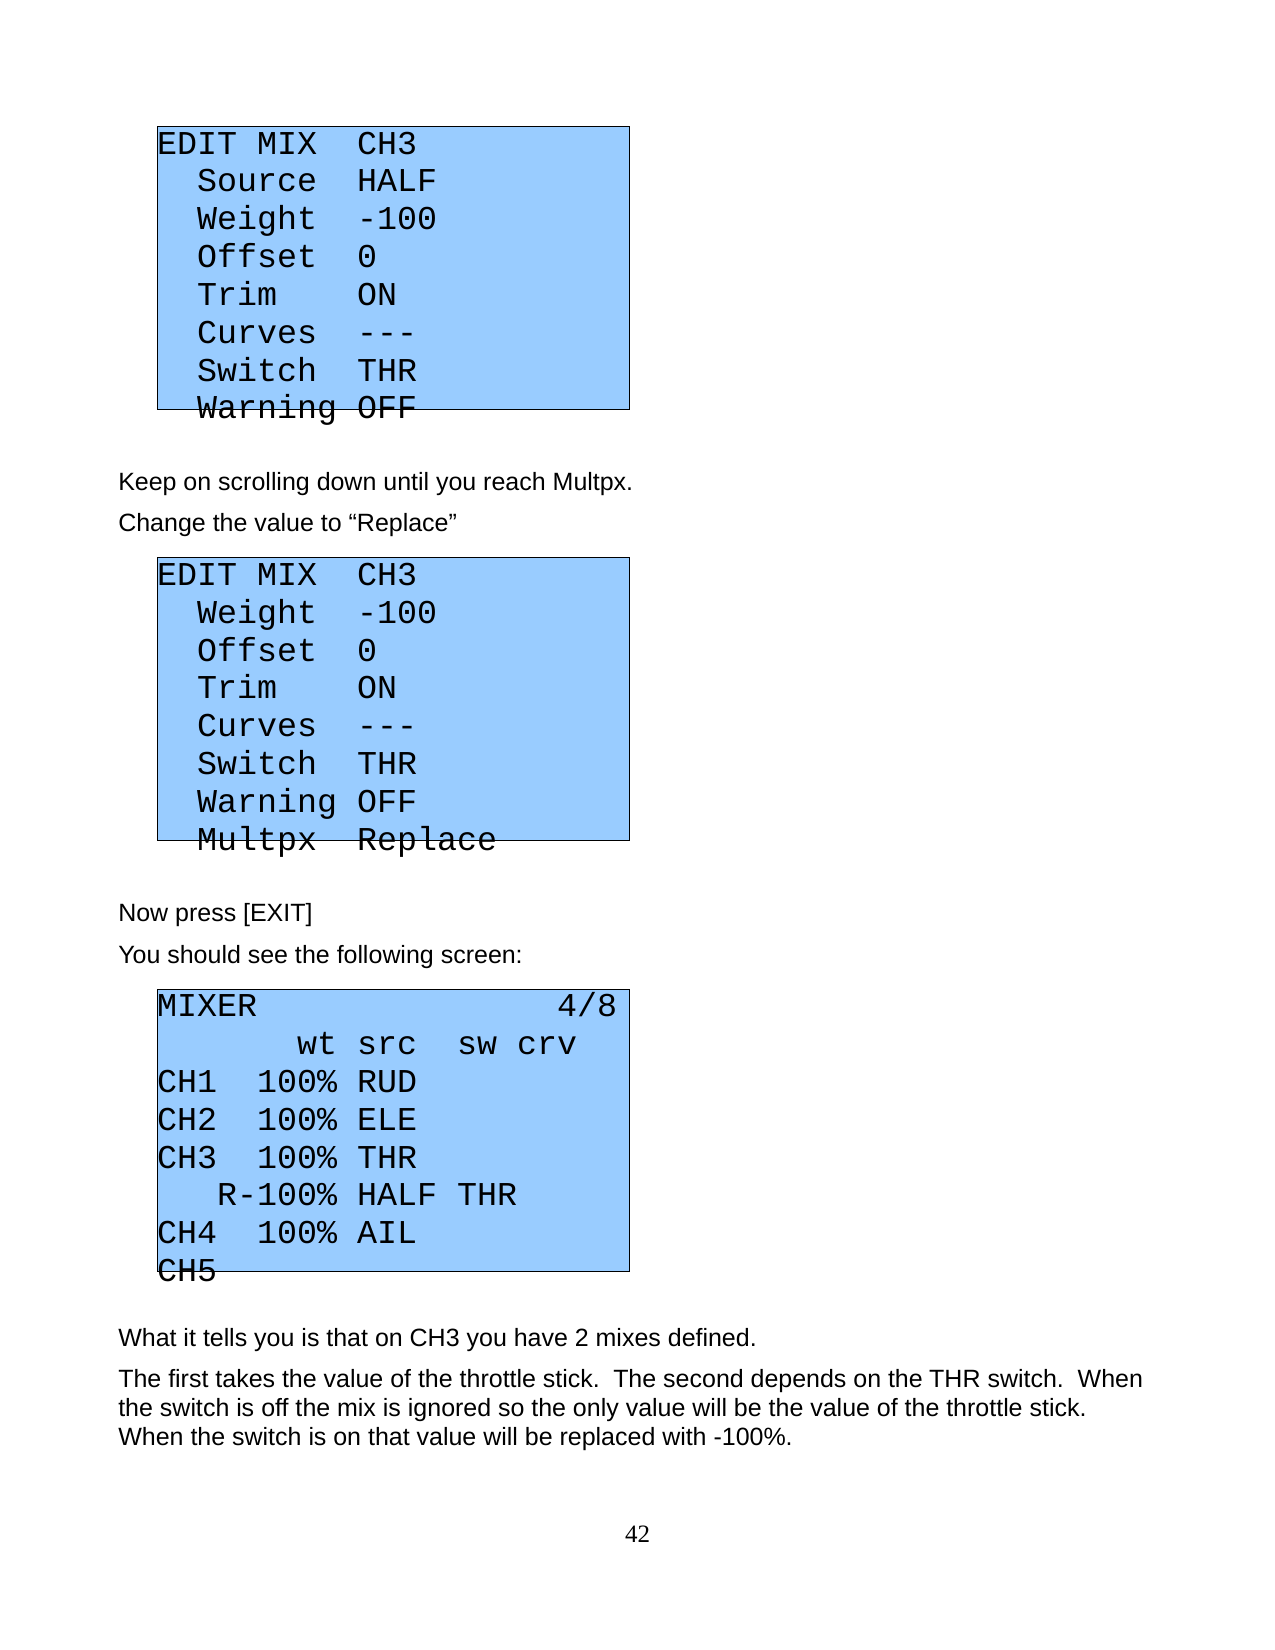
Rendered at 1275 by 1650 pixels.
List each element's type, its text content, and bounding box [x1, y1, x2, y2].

text You should see the following screen: [118, 939, 1157, 968]
text Keep on scrolling down until you reach Multpx. [118, 467, 1157, 496]
text Change the value to “Replace” [118, 508, 1157, 537]
text Now press [EXIT] [118, 898, 1157, 927]
text What it tells you is that on CH3 you have 2 mixes defined. [118, 1323, 1157, 1352]
text The first takes the value of the throttle stick. The second depends on the THR switch. When the switch is off the mix is ignored so the only value will be the value of the throttle stick. When the switch is on that value will be replaced with -100%. [118, 1364, 1157, 1451]
